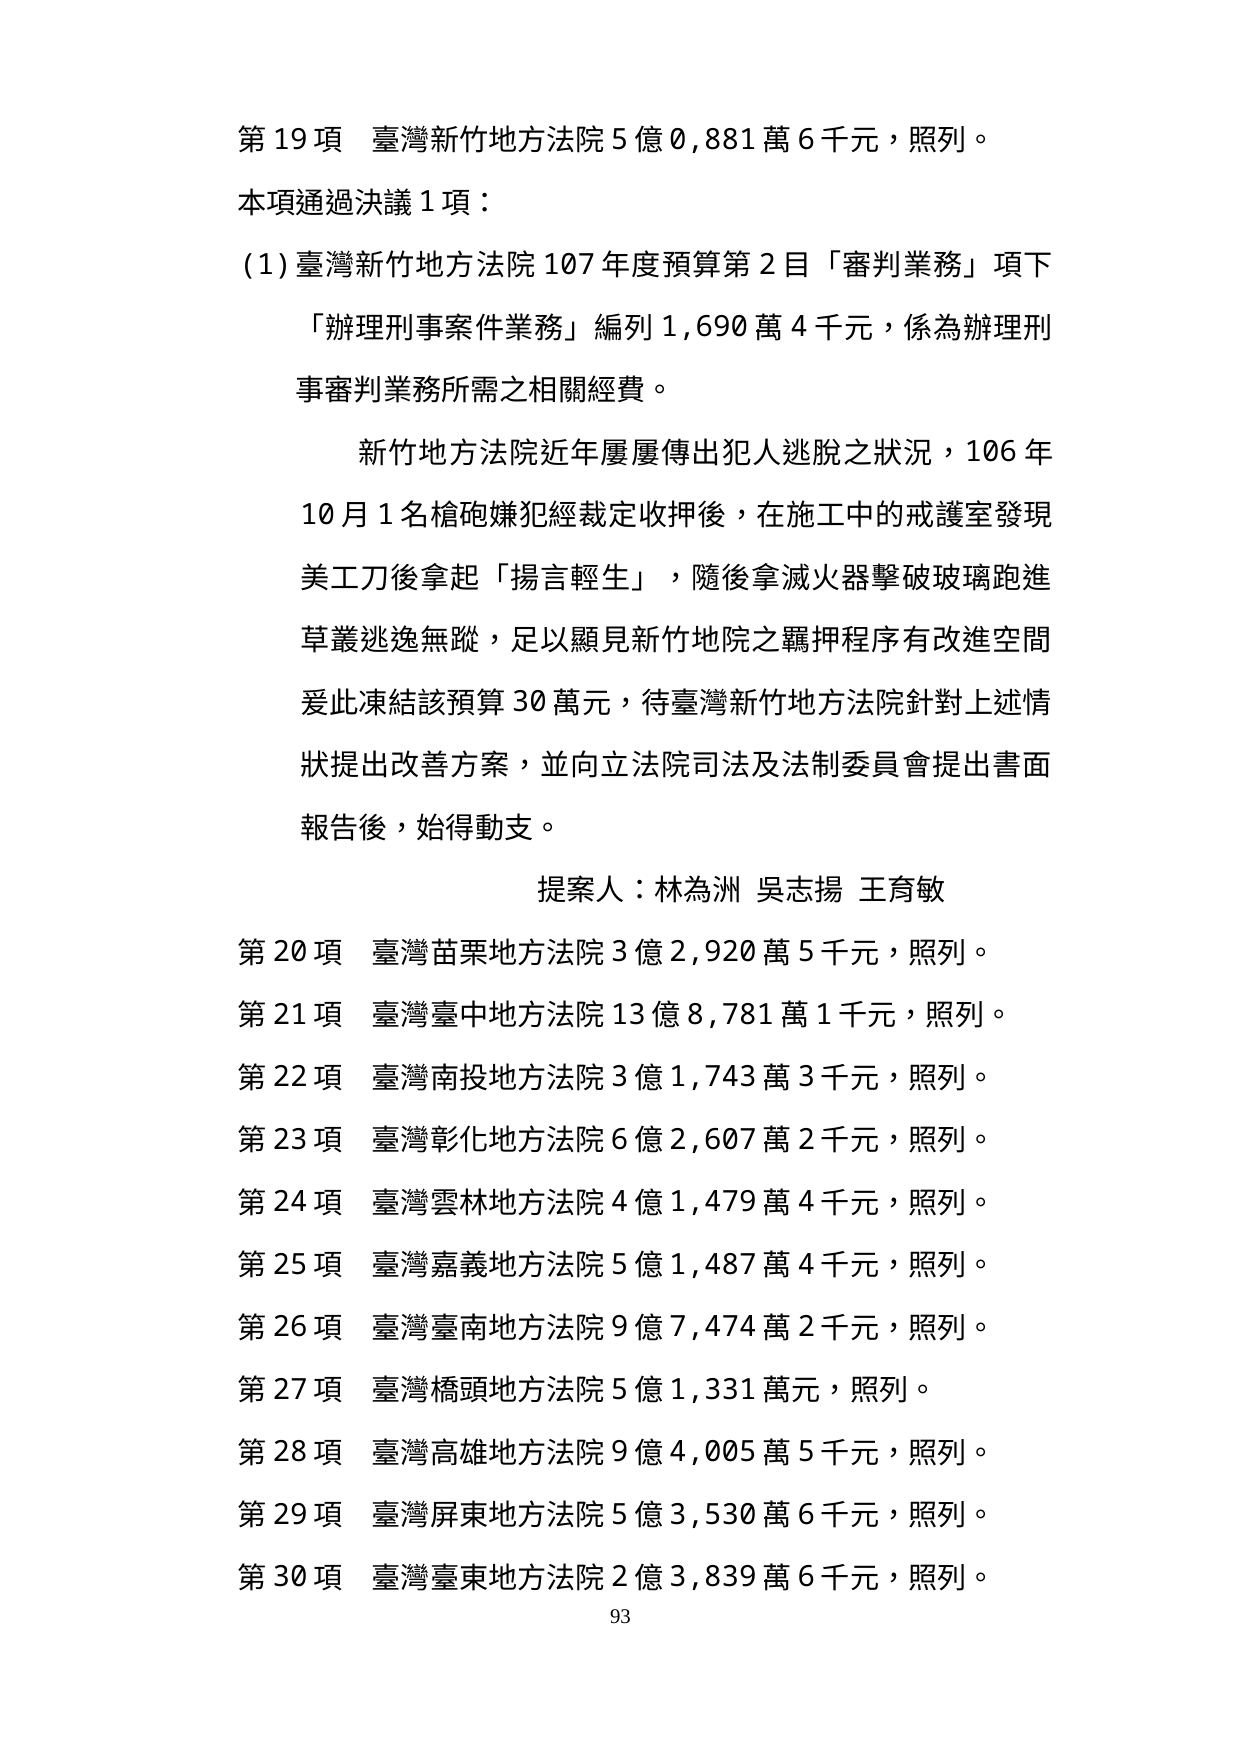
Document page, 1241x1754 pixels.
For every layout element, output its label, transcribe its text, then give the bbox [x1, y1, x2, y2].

text 第27項 臺灣橋頭地方法院5億1,331萬元，照列。 [237, 1346, 1053, 1409]
text 第21項 臺灣臺中地方法院13億8,781萬1千元，照列。 [237, 971, 1053, 1034]
text 新竹地方法院近年屢屢傳出犯人逃脫之狀況，106年10月1名槍砲嫌犯經裁定收押後，在施工中的戒護室發現美工刀後拿起「揚言輕生」，隨後拿滅火器擊破玻璃跑進草叢逃逸無蹤，足以顯見新竹地院之羈押程序有改進空間，爰此凍結該預算30萬元，待臺灣新竹地方法院針對上述情狀提出改善方案，並向立法院司法及法制委員會提出書面報告後，始得動支。 [300, 409, 1053, 846]
text 第23項 臺灣彰化地方法院6億2,607萬2千元，照列。 [237, 1096, 1053, 1159]
text 本項通過決議1項： [237, 159, 1053, 221]
text 第25項 臺灣嘉義地方法院5億1,487萬4千元，照列。 [237, 1221, 1053, 1284]
text 第26項 臺灣臺南地方法院9億7,474萬2千元，照列。 [237, 1284, 1053, 1346]
list 臺灣新竹地方法院107年度預算第2目「審判業務」項下「辦理刑事案件業務」編列1,690萬4千元，係為辦理刑事審判業務所需之相關經費。 [239, 221, 1053, 409]
text 第28項 臺灣高雄地方法院9億4,005萬5千元，照列。 [237, 1409, 1053, 1471]
text 第22項 臺灣南投地方法院3億1,743萬3千元，照列。 [237, 1034, 1053, 1096]
text 提案人：林為洲 吳志揚 王育敏 [537, 846, 1053, 909]
text 第29項 臺灣屏東地方法院5億3,530萬6千元，照列。 [237, 1471, 1053, 1534]
text 第30項 臺灣臺東地方法院2億3,839萬6千元，照列。 [237, 1534, 1053, 1596]
text 第20項 臺灣苗栗地方法院3億2,920萬5千元，照列。 [237, 909, 1053, 971]
text 第24項 臺灣雲林地方法院4億1,479萬4千元，照列。 [237, 1159, 1053, 1221]
text 第19項 臺灣新竹地方法院5億0,881萬6千元，照列。 [237, 96, 1053, 159]
